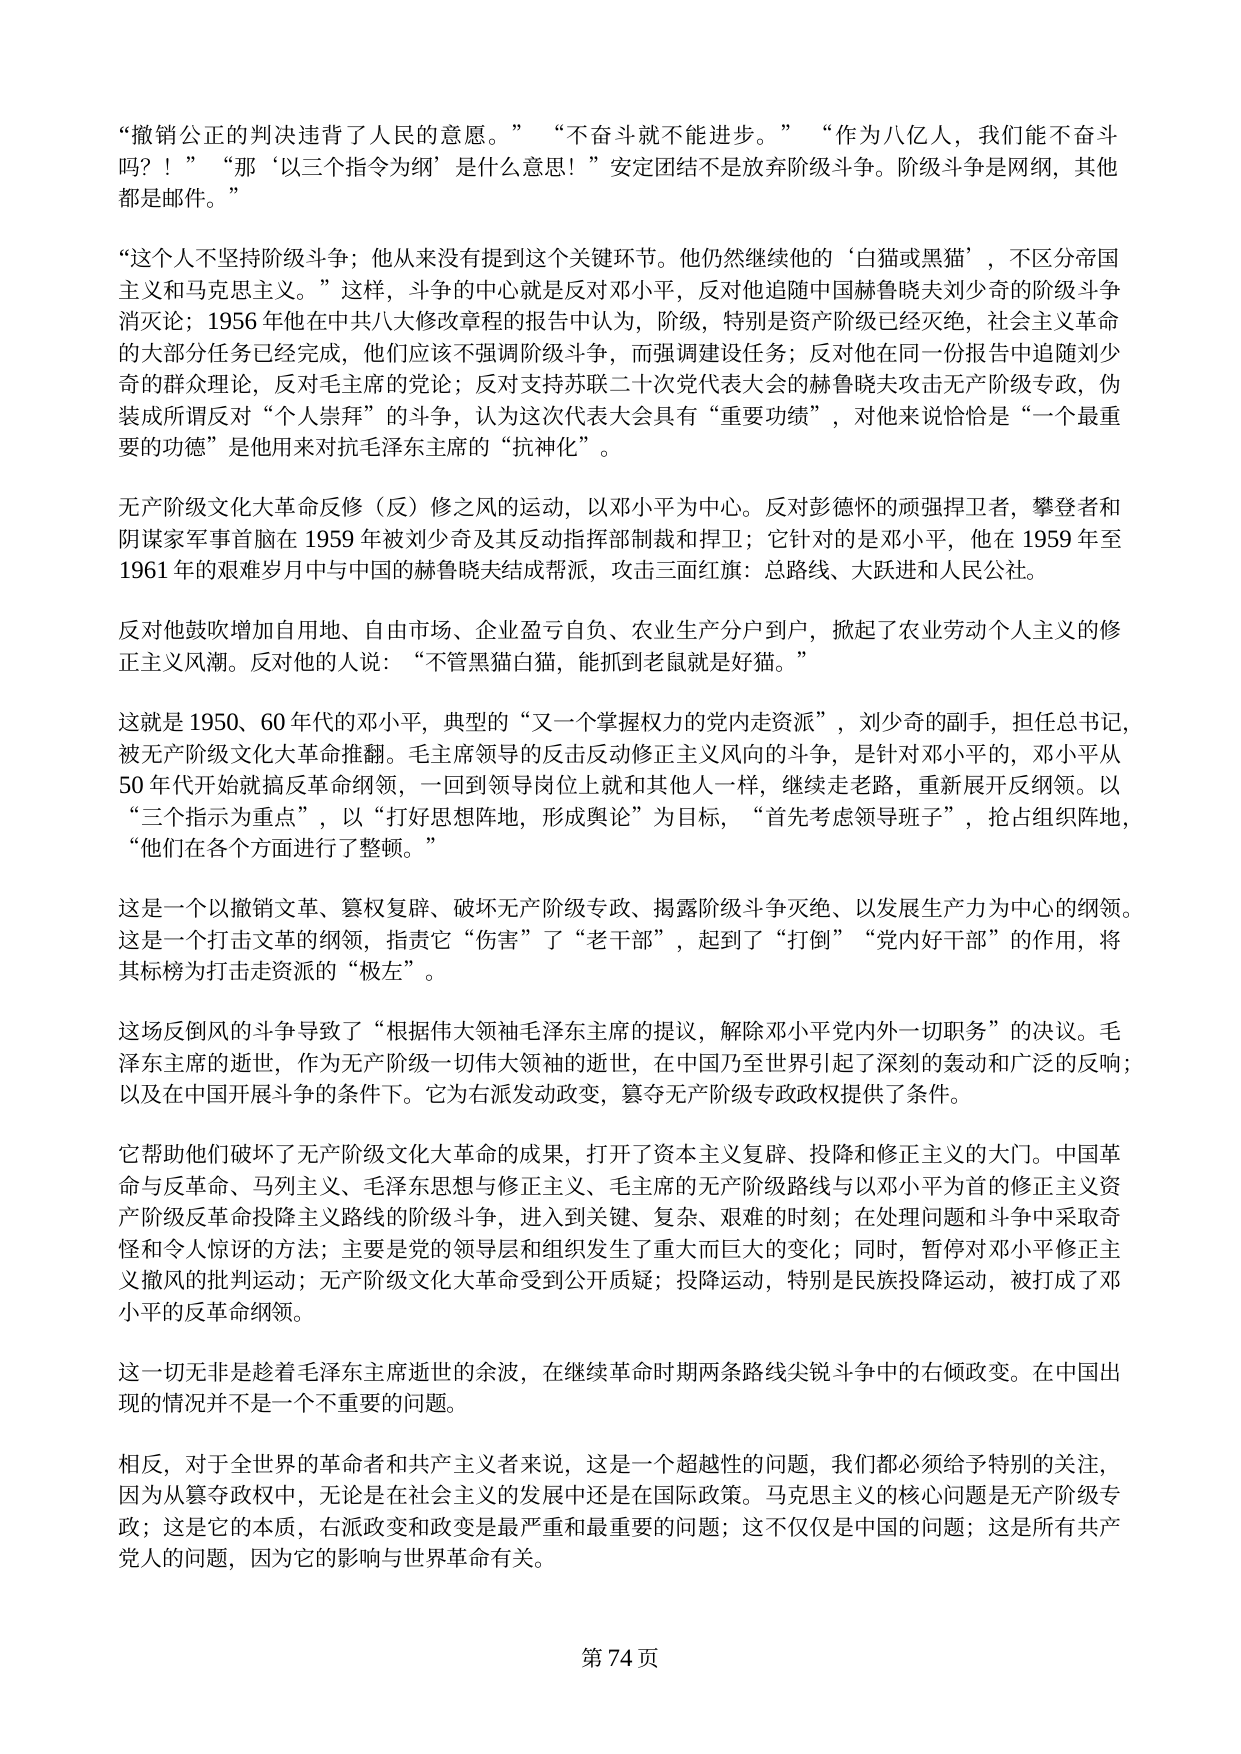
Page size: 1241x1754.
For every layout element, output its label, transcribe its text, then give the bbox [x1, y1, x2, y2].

text 这就是1950、60年代的邓小平，典型的“又一个掌握权力的党内走资派”，刘少奇的副手，担任总书记，被无产阶级文化大革命推翻。毛主席领导的反击反动修正主义风向的斗争，是针对邓小平的，邓小平从50年代开始就搞反革命纲领，一回到领导岗位上就和其他人一样，继续走老路，重新展开反纲领。以“三个指示为重点”，以“打好思想阵地，形成舆论”为目标，“首先考虑领导班子”，抢占组织阵地，“他们在各个方面进行了整顿。” [118, 705, 1122, 863]
text 反对他鼓吹增加自用地、自由市场、企业盈亏自负、农业生产分户到户，掀起了农业劳动个人主义的修正主义风潮。反对他的人说：“不管黑猫白猫，能抓到老鼠就是好猫。” [118, 614, 1122, 677]
text 相反，对于全世界的革命者和共产主义者来说，这是一个超越性的问题，我们都必须给予特别的关注，因为从篡夺政权中，无论是在社会主义的发展中还是在国际政策。马克思主义的核心问题是无产阶级专政；这是它的本质，右派政变和政变是最严重和最重要的问题；这不仅仅是中国的问题；这是所有共产党人的问题，因为它的影响与世界革命有关。 [118, 1447, 1122, 1573]
text 无产阶级文化大革命反修（反）修之风的运动，以邓小平为中心。反对彭德怀的顽强捍卫者，攀登者和阴谋家军事首脑在1959年被刘少奇及其反动指挥部制裁和捍卫；它针对的是邓小平，他在1959年至1961年的艰难岁月中与中国的赫鲁晓夫结成帮派，攻击三面红旗：总路线、大跃进和人民公社。 [118, 491, 1122, 585]
text “撤销公正的判决违背了人民的意愿。” “不奋斗就不能进步。” “作为八亿人，我们能不奋斗吗？！” “那‘以三个指令为纲’是什么意思！”安定团结不是放弃阶级斗争。阶级斗争是网纲，其他都是邮件。” [118, 118, 1122, 213]
text 这是一个以撤销文革、篡权复辟、破坏无产阶级专政、揭露阶级斗争灭绝、以发展生产力为中心的纲领。这是一个打击文革的纲领，指责它“伤害”了“老干部”，起到了“打倒”“党内好干部”的作用，将其标榜为打击走资派的“极左”。 [118, 891, 1122, 986]
text 这场反倒风的斗争导致了“根据伟大领袖毛泽东主席的提议，解除邓小平党内外一切职务”的决议。毛泽东主席的逝世，作为无产阶级一切伟大领袖的逝世，在中国乃至世界引起了深刻的轰动和广泛的反响；以及在中国开展斗争的条件下。它为右派发动政变，篡夺无产阶级专政政权提供了条件。 [118, 1014, 1122, 1109]
text 这一切无非是趁着毛泽东主席逝世的余波，在继续革命时期两条路线尖锐斗争中的右倾政变。在中国出现的情况并不是一个不重要的问题。 [118, 1355, 1122, 1418]
text “这个人不坚持阶级斗争；他从来没有提到这个关键环节。他仍然继续他的‘白猫或黑猫’，不区分帝国主义和马克思主义。”这样，斗争的中心就是反对邓小平，反对他追随中国赫鲁晓夫刘少奇的阶级斗争消灭论；1956年他在中共八大修改章程的报告中认为，阶级，特别是资产阶级已经灭绝，社会主义革命的大部分任务已经完成，他们应该不强调阶级斗争，而强调建设任务；反对他在同一份报告中追随刘少奇的群众理论，反对毛主席的党论；反对支持苏联二十次党代表大会的赫鲁晓夫攻击无产阶级专政，伪装成所谓反对“个人崇拜”的斗争，认为这次代表大会具有“重要功绩”，对他来说恰恰是“一个最重要的功德”是他用来对抗毛泽东主席的“抗神化”。 [118, 242, 1122, 462]
text 它帮助他们破坏了无产阶级文化大革命的成果，打开了资本主义复辟、投降和修正主义的大门。中国革命与反革命、马列主义、毛泽东思想与修正主义、毛主席的无产阶级路线与以邓小平为首的修正主义资产阶级反革命投降主义路线的阶级斗争，进入到关键、复杂、艰难的时刻；在处理问题和斗争中采取奇怪和令人惊讶的方法；主要是党的领导层和组织发生了重大而巨大的变化；同时，暂停对邓小平修正主义撤风的批判运动；无产阶级文化大革命受到公开质疑；投降运动，特别是民族投降运动，被打成了邓小平的反革命纲领。 [118, 1138, 1122, 1326]
